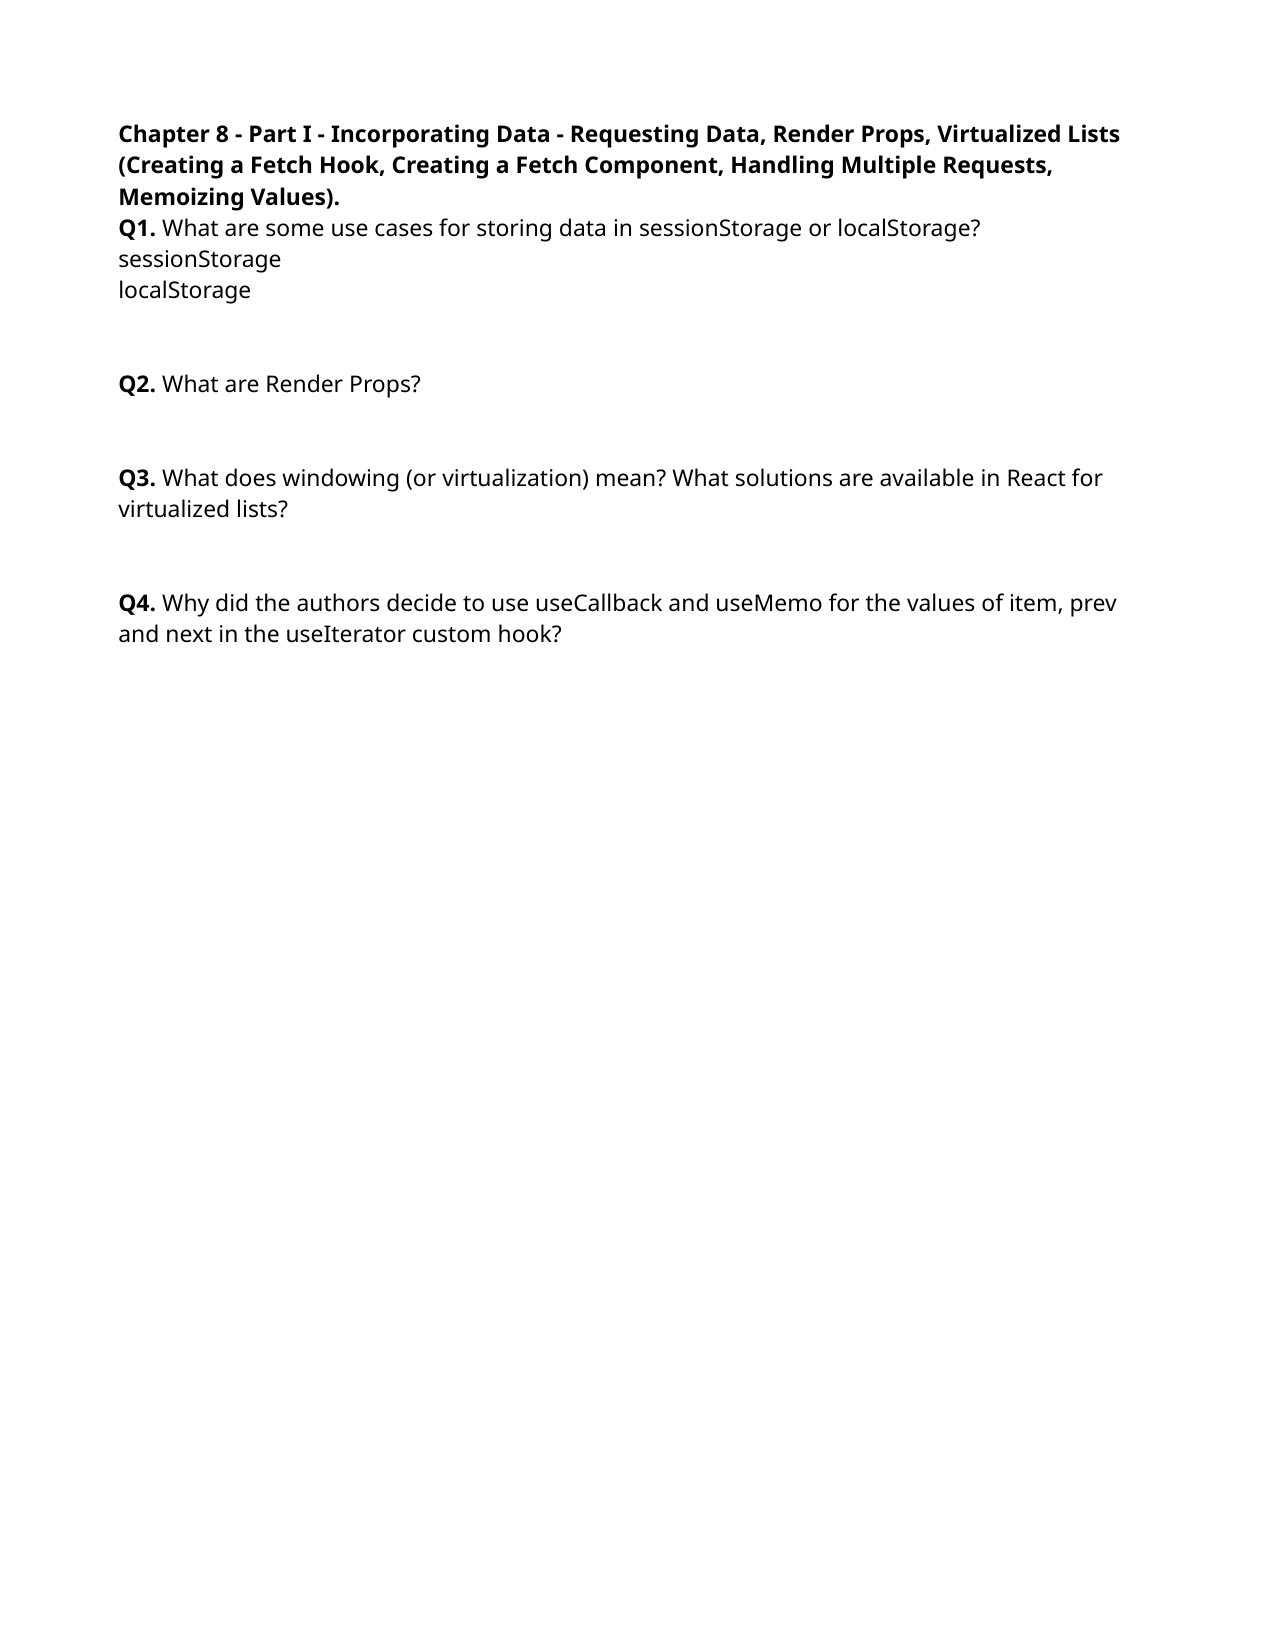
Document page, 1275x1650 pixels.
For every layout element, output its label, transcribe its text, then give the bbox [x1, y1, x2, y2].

text Q1. What are some use cases for storing data in sessionStorage or localStorage? [118, 212, 1157, 243]
text Chapter 8 - Part I - Incorporating Data - Requesting Data, Render Props, Virtualized Lists (Creating a Fetch Hook, Creating a Fetch Component, Handling Multiple Requests, Memoizing Values). [118, 118, 1157, 212]
text Q4. Why did the authors decide to use useCallback and useMemo for the values of item, prev and next in the useIterator custom hook? [118, 587, 1157, 649]
text Q2. What are Render Props? [118, 368, 1157, 399]
text localStorage [118, 274, 1157, 306]
text Q3. What does windowing (or virtualization) mean? What solutions are available in React for virtualized lists? [118, 462, 1157, 524]
text sessionStorage [118, 243, 1157, 274]
